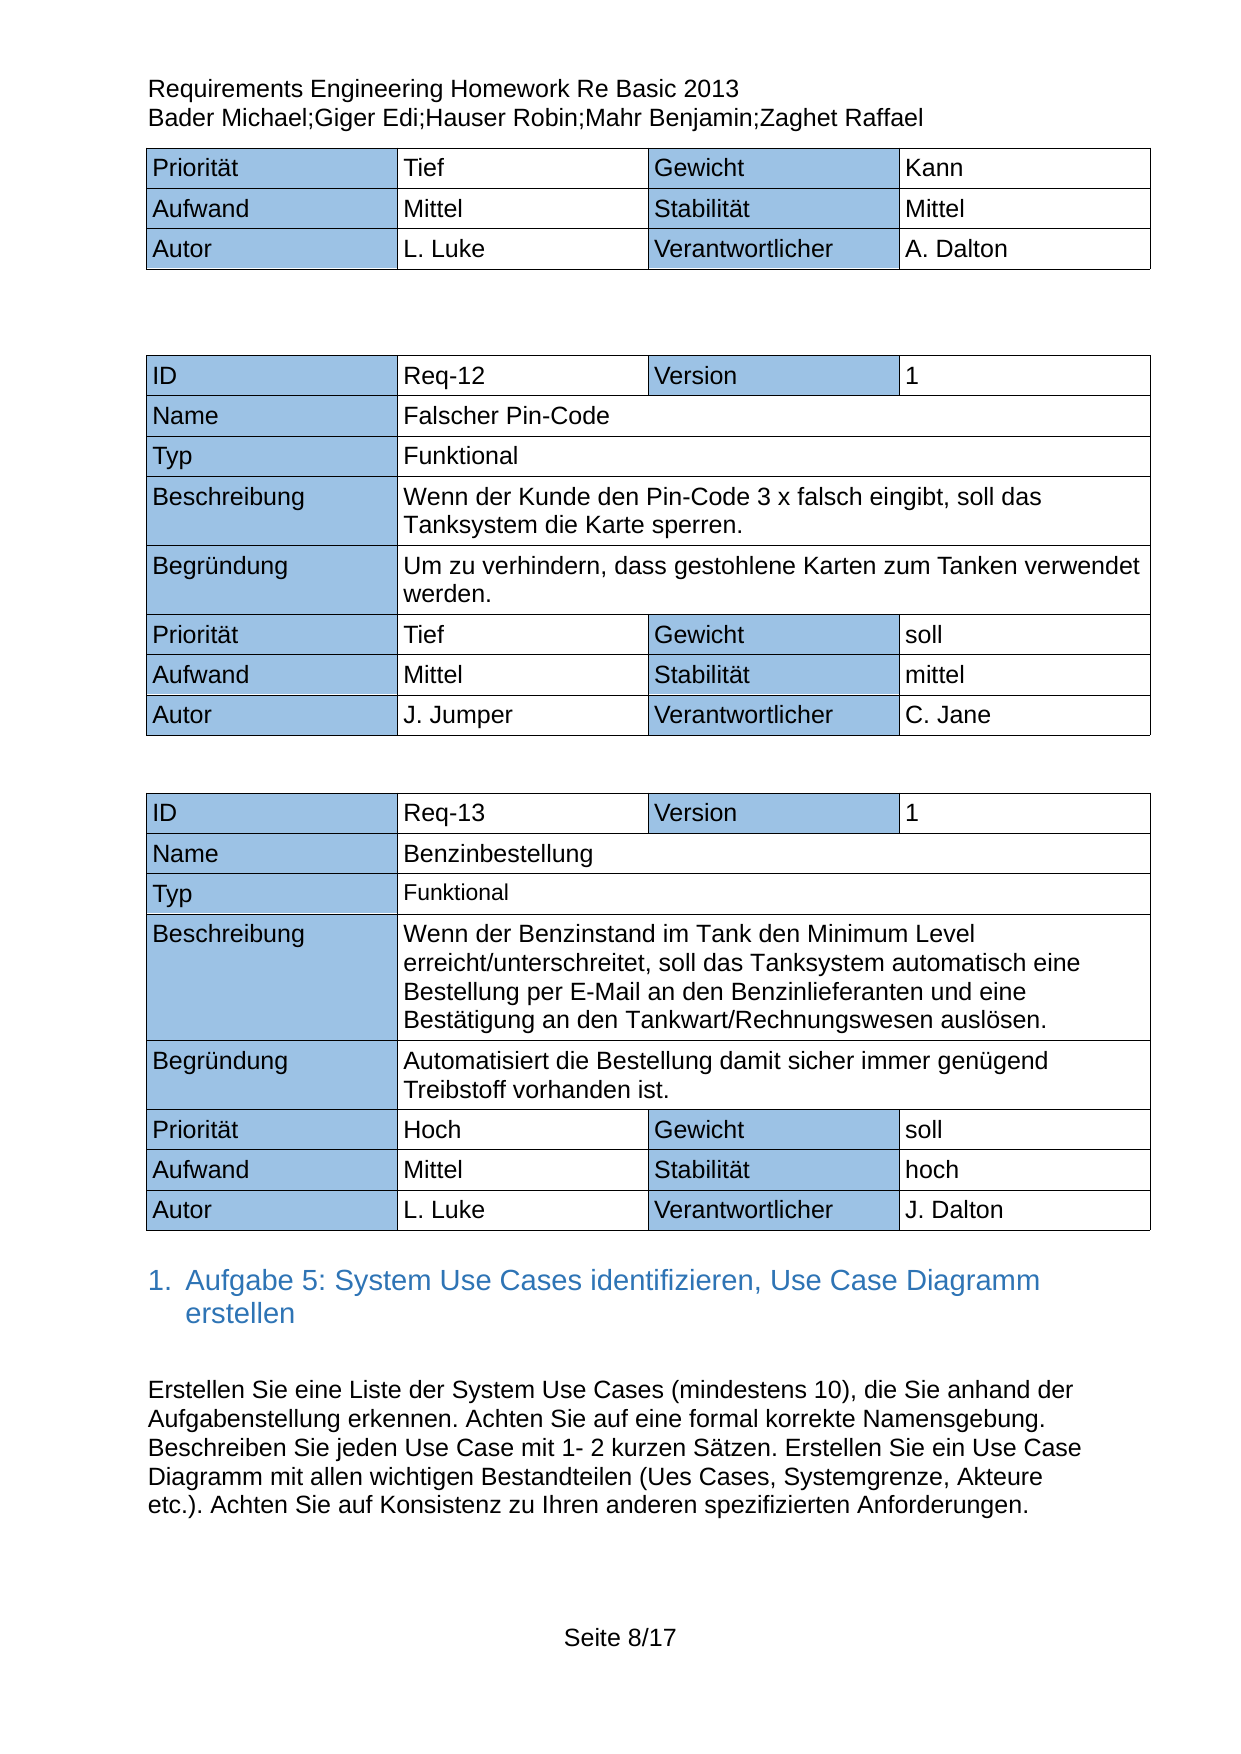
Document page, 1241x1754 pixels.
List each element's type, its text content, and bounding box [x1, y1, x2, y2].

subtitle Aufgabe 5: System Use Cases identifizieren, Use Case Diagramm erstellen [148, 1263, 1093, 1330]
table_header 1 [900, 794, 1150, 833]
table_cell Gewicht [649, 615, 899, 654]
table_header 1 [900, 356, 1150, 395]
table_cell Name [147, 396, 397, 436]
table_cell mittel [900, 655, 1150, 694]
table_cell Begründung [147, 1041, 397, 1109]
table_cell Typ [147, 437, 397, 476]
table_cell Name [147, 834, 397, 873]
table_cell Verantwortlicher [649, 229, 899, 268]
table_cell Mittel [398, 1150, 648, 1190]
table_cell Aufwand [147, 189, 397, 228]
table_cell L. Luke [398, 1191, 648, 1230]
table_cell Stabilität [649, 1150, 899, 1190]
table_cell A. Dalton [900, 229, 1150, 268]
table_cell J. Dalton [900, 1191, 1150, 1230]
table_header ID [147, 794, 397, 833]
table_cell Wenn der Benzinstand im Tank den Minimum Level erreicht/unterschreitet, soll das Tanksystem automatisch eine Bestellung per E-Mail an den Benzinlieferanten und eine Bestätigung an den Tankwart/Rechnungswesen auslösen. [398, 915, 1150, 1040]
table_header Version [649, 356, 899, 395]
table_cell Automatisiert die Bestellung damit sicher immer genügend Treibstoff vorhanden ist. [398, 1041, 1150, 1109]
table_cell Autor [147, 696, 397, 735]
table_cell hoch [900, 1150, 1150, 1190]
table_cell soll [900, 1110, 1150, 1149]
table_header Req-13 [398, 794, 648, 833]
table_cell Benzinbestellung [398, 834, 1150, 873]
table_cell Hoch [398, 1110, 648, 1149]
table_cell Stabilität [649, 189, 899, 228]
table_cell Tief [398, 149, 648, 188]
table_cell Gewicht [649, 149, 899, 188]
table_cell Stabilität [649, 655, 899, 694]
table_cell Autor [147, 1191, 397, 1230]
table_cell Funktional [398, 437, 1150, 476]
table_cell Funktional [398, 874, 1150, 913]
table_cell Um zu verhindern, dass gestohlene Karten zum Tanken verwendet werden. [398, 546, 1150, 614]
table_cell Wenn der Kunde den Pin-Code 3 x falsch eingibt, soll das Tanksystem die Karte sperren. [398, 477, 1150, 545]
table_cell Priorität [147, 1110, 397, 1149]
table_header Req-12 [398, 356, 648, 395]
table_cell J. Jumper [398, 696, 648, 735]
table_cell Gewicht [649, 1110, 899, 1149]
table_cell Priorität [147, 149, 397, 188]
table_header ID [147, 356, 397, 395]
text Erstellen Sie eine Liste der System Use Cases (mindestens 10), die Sie anhand der Aufgabenstellung erkennen. Achten Sie auf eine formal korrekte Namensgebung. Beschreiben Sie jeden Use Case mit 1- 2 kurzen Sätzen. Erstellen Sie ein Use Case Diagramm mit allen wichtigen Bestandteilen (Ues Cases, Systemgrenze, Akteure etc.). Achten Sie auf Konsistenz zu Ihren anderen spezifizierten Anforderungen. [148, 1376, 1093, 1519]
table_cell Tief [398, 615, 648, 654]
table_cell Falscher Pin-Code [398, 396, 1150, 436]
table_cell Mittel [900, 189, 1150, 228]
table_cell Begründung [147, 546, 397, 614]
table_cell soll [900, 615, 1150, 654]
table_cell Mittel [398, 655, 648, 694]
table_cell Beschreibung [147, 915, 397, 1040]
table_cell Aufwand [147, 1150, 397, 1190]
table_cell C. Jane [900, 696, 1150, 735]
table_cell Aufwand [147, 655, 397, 694]
table_cell Beschreibung [147, 477, 397, 545]
table_cell Verantwortlicher [649, 1191, 899, 1230]
table_header Version [649, 794, 899, 833]
table_cell Priorität [147, 615, 397, 654]
table_cell Typ [147, 874, 397, 913]
table_cell Kann [900, 149, 1150, 188]
table_cell Mittel [398, 189, 648, 228]
table_cell L. Luke [398, 229, 648, 268]
table_cell Autor [147, 229, 397, 268]
table_cell Verantwortlicher [649, 696, 899, 735]
